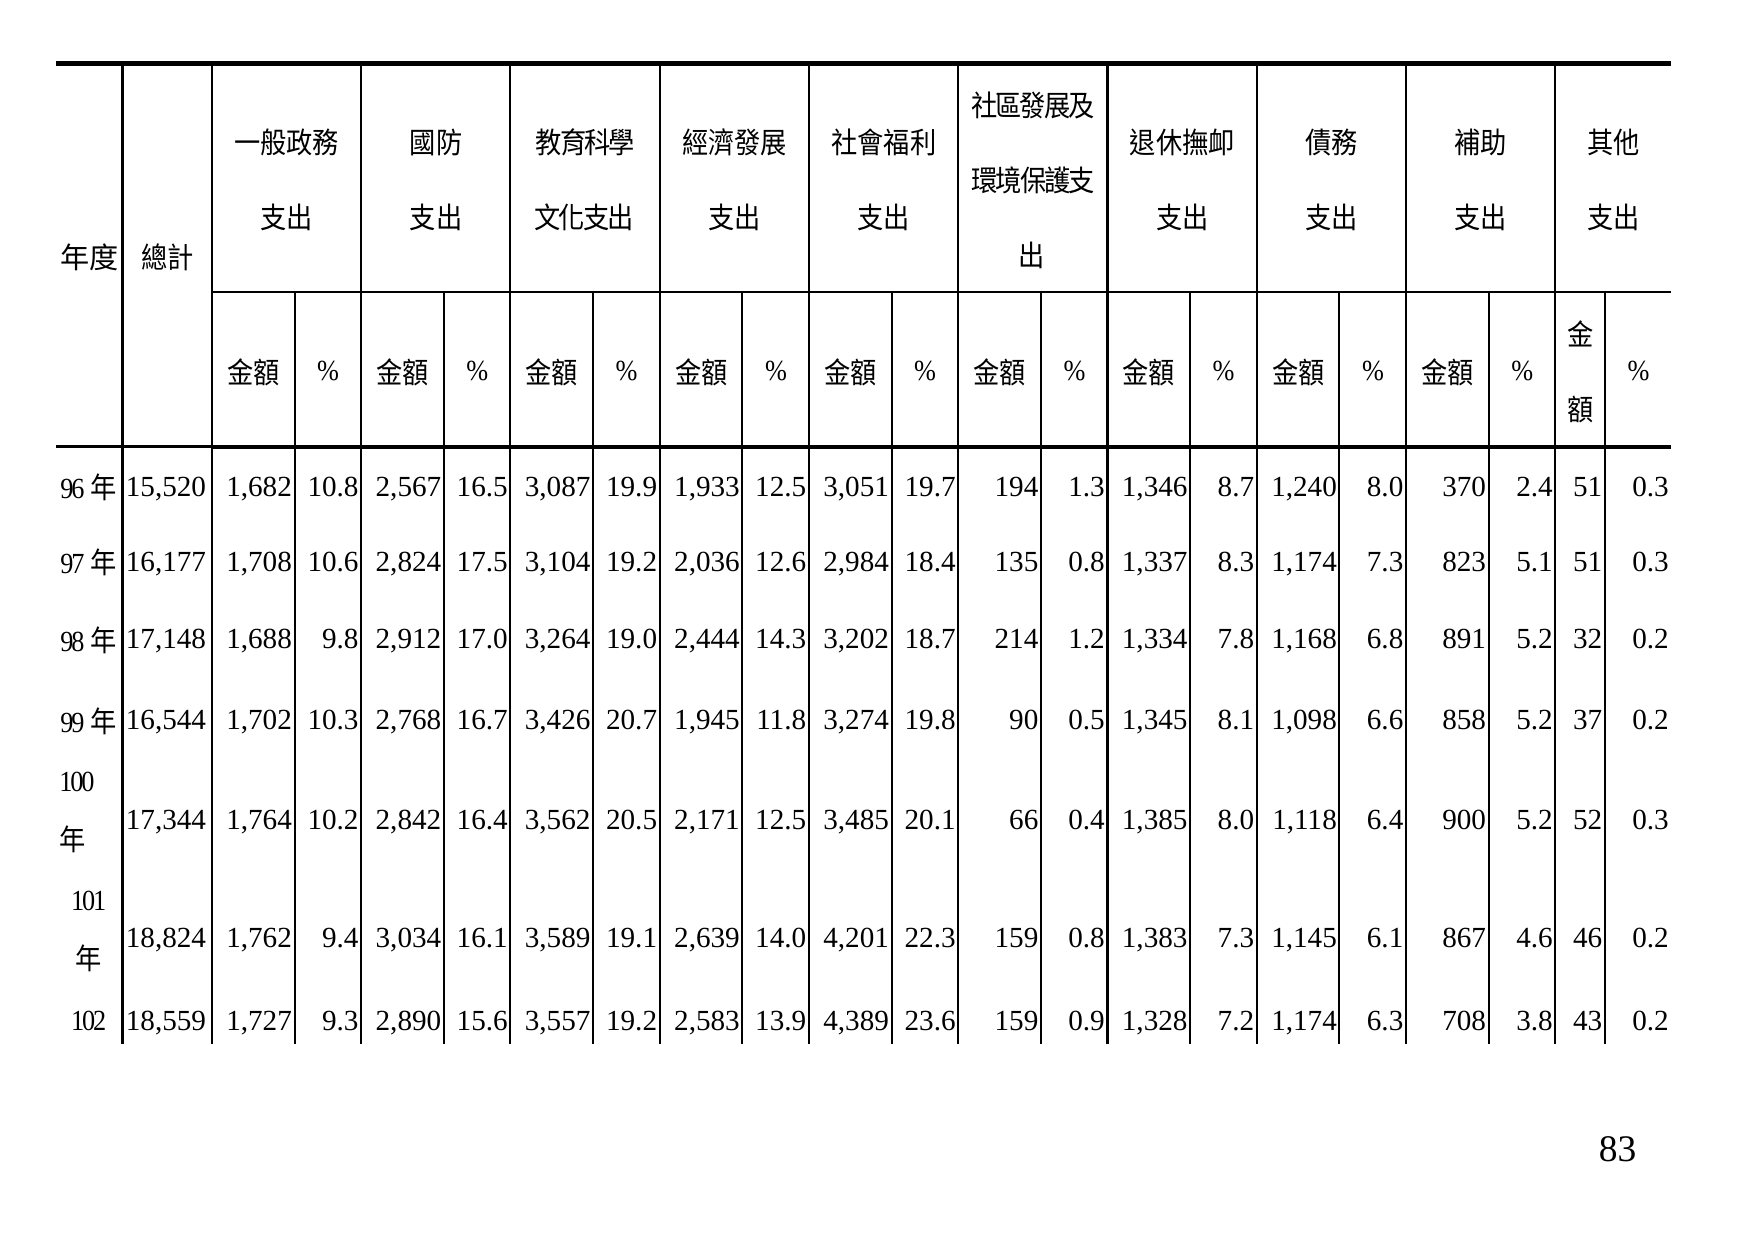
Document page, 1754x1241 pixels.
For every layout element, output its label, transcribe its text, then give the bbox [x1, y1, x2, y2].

table_cell 0.2 [1606, 997, 1671, 1044]
table_cell 10.6 [296, 524, 360, 598]
table_cell 22.3 [893, 879, 957, 997]
table_header 經濟發展 支出 [661, 66, 808, 291]
table_cell 52 [1556, 760, 1604, 878]
table_cell % [594, 293, 659, 445]
table_cell 7.3 [1191, 879, 1256, 997]
table_cell 2,768 [362, 679, 443, 760]
table_cell 32 [1556, 599, 1604, 679]
table_cell 891 [1407, 599, 1488, 679]
table_cell 101年 [56, 879, 121, 997]
table_cell 1,334 [1109, 599, 1189, 679]
table_cell 2,567 [362, 449, 443, 523]
table_cell 1,346 [1109, 449, 1189, 523]
table_cell 16.7 [445, 679, 509, 760]
table_cell 17,344 [124, 760, 211, 878]
table_cell 1,727 [213, 997, 294, 1044]
table_cell 1,702 [213, 679, 294, 760]
table_cell 3,034 [362, 879, 443, 997]
table_cell 8.0 [1191, 760, 1256, 878]
table_cell 102 [56, 997, 121, 1044]
table_cell 0.5 [1042, 679, 1106, 760]
table_cell 0.2 [1606, 879, 1671, 997]
table_cell 66 [959, 760, 1040, 878]
table_cell % [1042, 293, 1106, 445]
table_cell 15.6 [445, 997, 509, 1044]
table_cell 金額 [213, 293, 294, 445]
table_cell 金額 [1109, 293, 1189, 445]
table_cell 823 [1407, 524, 1488, 598]
table_cell 19.8 [893, 679, 957, 760]
table_cell 1,174 [1258, 524, 1338, 598]
table_cell 159 [959, 997, 1040, 1044]
table_cell 19.0 [594, 599, 659, 679]
table_header 年度 [56, 66, 121, 445]
table_cell 3,274 [810, 679, 891, 760]
table_cell 3,087 [511, 449, 592, 523]
table_cell 3,426 [511, 679, 592, 760]
table_cell 1,240 [1258, 449, 1338, 523]
table_cell 1.3 [1042, 449, 1106, 523]
table_cell 37 [1556, 679, 1604, 760]
table_header 國防 支出 [362, 66, 509, 291]
table_header 債務 支出 [1258, 66, 1405, 291]
table_cell 20.7 [594, 679, 659, 760]
table_cell 14.0 [743, 879, 808, 997]
table_cell 900 [1407, 760, 1488, 878]
table_cell 1,688 [213, 599, 294, 679]
table_cell 金額 [1556, 293, 1604, 445]
table_cell 9.3 [296, 997, 360, 1044]
table_cell 19.1 [594, 879, 659, 997]
table_cell 0.2 [1606, 679, 1671, 760]
table_cell 金額 [959, 293, 1040, 445]
table_cell 1,708 [213, 524, 294, 598]
table_cell 8.7 [1191, 449, 1256, 523]
table_cell 18.4 [893, 524, 957, 598]
table_cell 金額 [1407, 293, 1488, 445]
table_cell 7.2 [1191, 997, 1256, 1044]
table_cell 12.5 [743, 760, 808, 878]
table_cell 10.2 [296, 760, 360, 878]
table_cell 23.6 [893, 997, 957, 1044]
table_cell 1,345 [1109, 679, 1189, 760]
table_cell 2,036 [661, 524, 741, 598]
table_cell 6.1 [1340, 879, 1405, 997]
table_cell 17.0 [445, 599, 509, 679]
table_cell 16,177 [124, 524, 211, 598]
table_cell 8.3 [1191, 524, 1256, 598]
table_header 其他 支出 [1556, 66, 1671, 291]
table_cell 2,842 [362, 760, 443, 878]
table_cell 0.3 [1606, 449, 1671, 523]
table_cell 10.3 [296, 679, 360, 760]
table_cell 6.4 [1340, 760, 1405, 878]
table_cell 6.8 [1340, 599, 1405, 679]
table_cell 16.5 [445, 449, 509, 523]
table_cell 17,148 [124, 599, 211, 679]
table_cell 金額 [810, 293, 891, 445]
table_cell 16.1 [445, 879, 509, 997]
table_cell 1,168 [1258, 599, 1338, 679]
table_cell % [893, 293, 957, 445]
table_cell 2,583 [661, 997, 741, 1044]
table_cell 3,562 [511, 760, 592, 878]
table_cell 90 [959, 679, 1040, 760]
table_cell 3,051 [810, 449, 891, 523]
table_cell 19.9 [594, 449, 659, 523]
table_cell 7.8 [1191, 599, 1256, 679]
table_cell 1,098 [1258, 679, 1338, 760]
table_cell 12.5 [743, 449, 808, 523]
table_cell 1,762 [213, 879, 294, 997]
table_cell 214 [959, 599, 1040, 679]
table_cell 2.4 [1490, 449, 1554, 523]
table_cell 2,824 [362, 524, 443, 598]
table_cell 46 [1556, 879, 1604, 997]
table_cell 5.2 [1490, 679, 1554, 760]
table_cell 3,202 [810, 599, 891, 679]
table_cell 1,383 [1109, 879, 1189, 997]
table_cell 135 [959, 524, 1040, 598]
table_cell 4.6 [1490, 879, 1554, 997]
table_cell 19.2 [594, 524, 659, 598]
table_cell 8.0 [1340, 449, 1405, 523]
table_header 一般政務 支出 [213, 66, 360, 291]
table_cell 2,890 [362, 997, 443, 1044]
table_cell 1,337 [1109, 524, 1189, 598]
table_cell 1,145 [1258, 879, 1338, 997]
table_cell 10.8 [296, 449, 360, 523]
table_cell 159 [959, 879, 1040, 997]
table_cell 9.4 [296, 879, 360, 997]
table_cell 18,824 [124, 879, 211, 997]
table_cell % [1606, 293, 1671, 445]
table_cell 金額 [661, 293, 741, 445]
table_header 社會福利 支出 [810, 66, 957, 291]
table_cell 5.2 [1490, 599, 1554, 679]
table_cell 14.3 [743, 599, 808, 679]
table_cell 708 [1407, 997, 1488, 1044]
table_cell 0.3 [1606, 760, 1671, 878]
table_cell 7.3 [1340, 524, 1405, 598]
table_header 退休撫卹 支出 [1109, 66, 1256, 291]
table_cell 18.7 [893, 599, 957, 679]
table_cell 11.8 [743, 679, 808, 760]
table_cell 13.9 [743, 997, 808, 1044]
table_cell 9.8 [296, 599, 360, 679]
table_cell 858 [1407, 679, 1488, 760]
table_cell 370 [1407, 449, 1488, 523]
table_cell 1,764 [213, 760, 294, 878]
table_cell 3,104 [511, 524, 592, 598]
table_cell 98年 [56, 599, 121, 679]
table_cell 97年 [56, 524, 121, 598]
table_cell 2,912 [362, 599, 443, 679]
table_cell 金額 [1258, 293, 1338, 445]
table_cell 16,544 [124, 679, 211, 760]
table_cell 194 [959, 449, 1040, 523]
table_cell 99年 [56, 679, 121, 760]
table_cell 0.8 [1042, 524, 1106, 598]
table_cell 3,557 [511, 997, 592, 1044]
table_cell % [445, 293, 509, 445]
table_cell 43 [1556, 997, 1604, 1044]
table_cell 1.2 [1042, 599, 1106, 679]
table_cell 1,118 [1258, 760, 1338, 878]
table_cell 17.5 [445, 524, 509, 598]
table_cell % [1490, 293, 1554, 445]
table_cell 100年 [56, 760, 121, 878]
table_cell 0.2 [1606, 599, 1671, 679]
table_cell 3.8 [1490, 997, 1554, 1044]
table_cell 20.1 [893, 760, 957, 878]
table_header 總計 [124, 66, 211, 445]
table_cell 0.9 [1042, 997, 1106, 1044]
table_cell 8.1 [1191, 679, 1256, 760]
table_cell 12.6 [743, 524, 808, 598]
table_cell 0.3 [1606, 524, 1671, 598]
table_cell 867 [1407, 879, 1488, 997]
table_cell 6.3 [1340, 997, 1405, 1044]
table_cell 96年 [56, 448, 121, 523]
table_cell 4,389 [810, 997, 891, 1044]
table_header 社區發展及 環境保護支出 [959, 66, 1106, 291]
table_cell 金額 [362, 293, 443, 445]
table_cell 1,328 [1109, 997, 1189, 1044]
table_cell 金額 [511, 293, 592, 445]
table_cell % [1191, 293, 1256, 445]
table_cell % [296, 293, 360, 445]
table_cell 19.2 [594, 997, 659, 1044]
table_cell 1,385 [1109, 760, 1189, 878]
table_cell 6.6 [1340, 679, 1405, 760]
table_header 教育科學 文化支出 [511, 66, 659, 291]
table_cell 0.4 [1042, 760, 1106, 878]
table_cell 51 [1556, 524, 1604, 598]
table_cell 19.7 [893, 449, 957, 523]
table_cell 3,264 [511, 599, 592, 679]
table_cell 2,444 [661, 599, 741, 679]
table_cell 1,933 [661, 449, 741, 523]
table_cell 3,485 [810, 760, 891, 878]
table_cell 1,174 [1258, 997, 1338, 1044]
table_cell 4,201 [810, 879, 891, 997]
table_cell 2,984 [810, 524, 891, 598]
table_cell 18,559 [124, 997, 211, 1044]
table_cell 16.4 [445, 760, 509, 878]
table_cell % [1340, 293, 1405, 445]
table_cell 1,945 [661, 679, 741, 760]
table_cell 1,682 [213, 449, 294, 523]
table_cell 15,520 [124, 448, 211, 523]
table_cell 51 [1556, 449, 1604, 523]
table_cell 5.1 [1490, 524, 1554, 598]
table_cell % [743, 293, 808, 445]
table_cell 2,171 [661, 760, 741, 878]
table_cell 3,589 [511, 879, 592, 997]
table_header 補助 支出 [1407, 66, 1554, 291]
table_cell 5.2 [1490, 760, 1554, 878]
table_cell 20.5 [594, 760, 659, 878]
table_cell 0.8 [1042, 879, 1106, 997]
table_cell 2,639 [661, 879, 741, 997]
